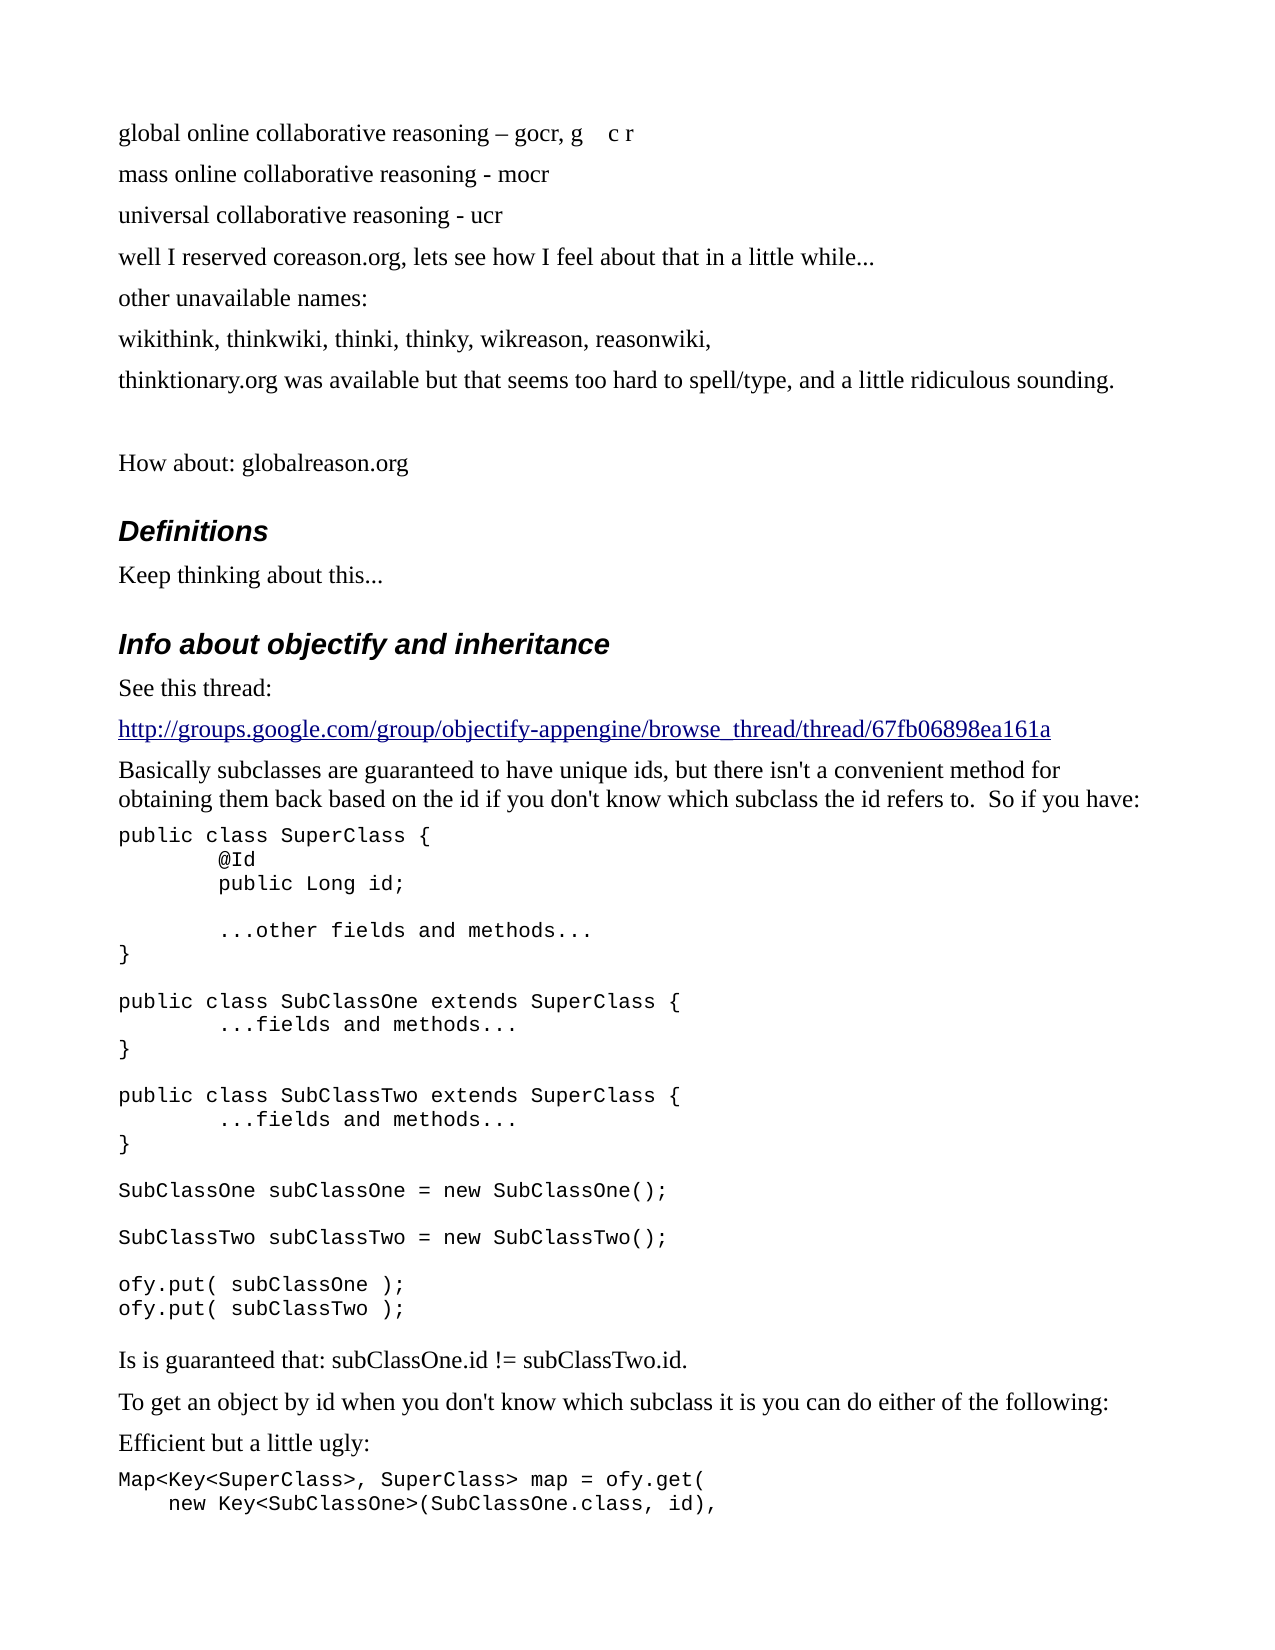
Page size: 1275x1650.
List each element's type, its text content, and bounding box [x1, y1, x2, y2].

text public Long id; [118, 872, 1157, 896]
text new Key<SubClassOne>(SubClassOne.class, id), [118, 1493, 1157, 1516]
text Basically subclasses are guaranteed to have unique ids, but there isn't a convenient method for obtaining them back based on the id if you don't know which subclass the id refers to. So if you have: [118, 755, 1157, 813]
text @Id [118, 849, 1157, 872]
text ofy.put( subClassTwo ); [118, 1298, 1157, 1322]
text public class SuperClass { [118, 825, 1157, 849]
text Keep thinking about this... [118, 560, 1157, 589]
text ...fields and methods... [118, 1109, 1157, 1133]
text universal collaborative reasoning - ucr [118, 201, 1157, 229]
text Is is guaranteed that: subClassOne.id != subClassTwo.id. [118, 1345, 1157, 1374]
text thinktionary.org was available but that seems too hard to spell/type, and a little ridiculous sounding. [118, 366, 1157, 394]
text well I reserved coreason.org, lets see how I feel about that in a little while... [118, 242, 1157, 271]
subtitle Definitions [118, 514, 1157, 548]
subtitle Info about objectify and inheritance [118, 627, 1157, 660]
text ...fields and methods... [118, 1014, 1157, 1038]
text See this thread: [118, 673, 1157, 701]
text other unavailable names: [118, 283, 1157, 312]
text How about: globalreason.org [118, 448, 1157, 477]
text public class SubClassTwo extends SuperClass { [118, 1085, 1157, 1109]
text wikithink, thinkwiki, thinki, thinky, wikreason, reasonwiki, [118, 324, 1157, 353]
text mass online collaborative reasoning - mocr [118, 159, 1157, 188]
text public class SubClassOne extends SuperClass { [118, 991, 1157, 1014]
text } [118, 943, 1157, 967]
text } [118, 1133, 1157, 1156]
text http://groups.google.com/group/objectify-appengine/browse_thread/thread/67fb06898ea161a [118, 714, 1157, 743]
text ofy.put( subClassOne ); [118, 1274, 1157, 1298]
text SubClassOne subClassOne = new SubClassOne(); [118, 1180, 1157, 1203]
text SubClassTwo subClassTwo = new SubClassTwo(); [118, 1227, 1157, 1251]
text Efficient but a little ugly: [118, 1428, 1157, 1457]
text ...other fields and methods... [118, 920, 1157, 943]
text Map<Key<SuperClass>, SuperClass> map = ofy.get( [118, 1469, 1157, 1493]
text To get an object by id when you don't know which subclass it is you can do either of the following: [118, 1387, 1157, 1415]
text global online collaborative reasoning – gocr, g c r [118, 118, 1157, 147]
text } [118, 1038, 1157, 1062]
